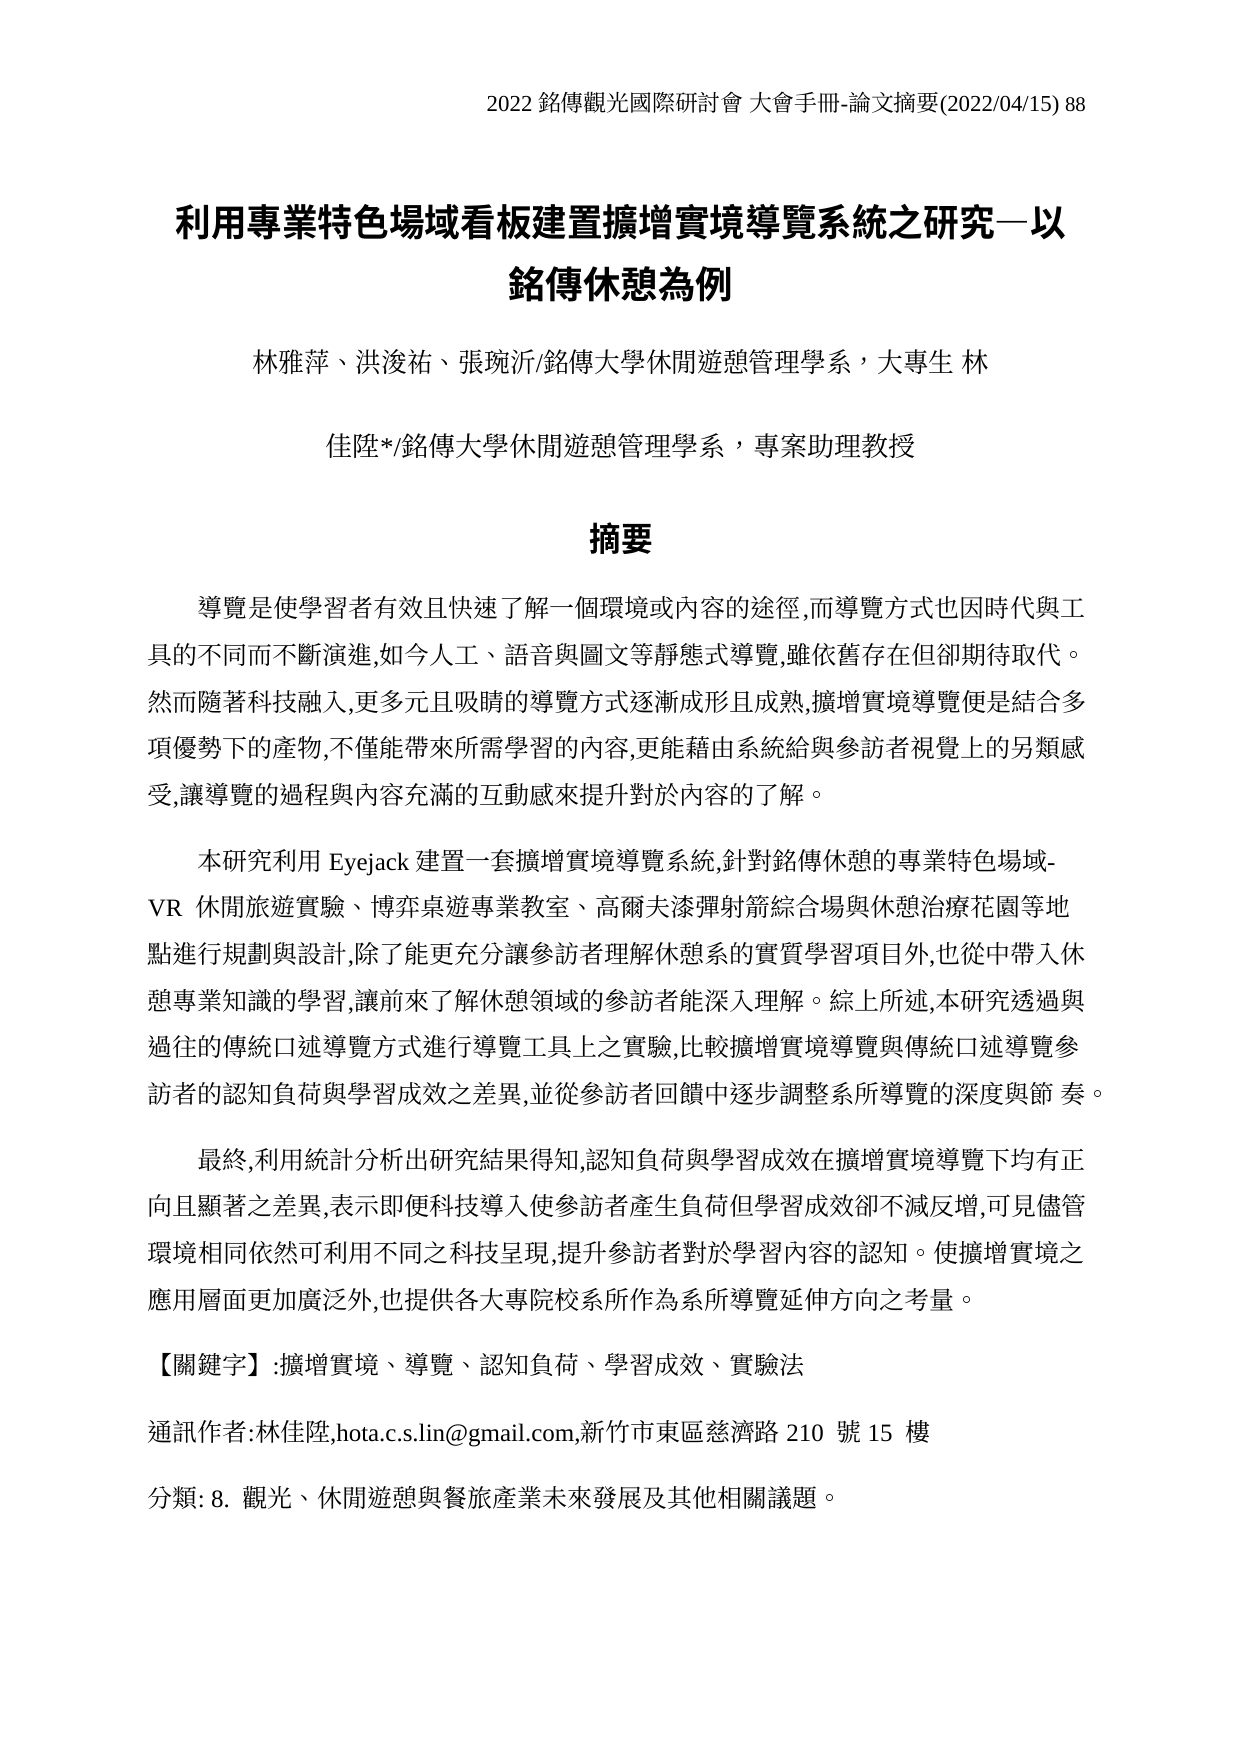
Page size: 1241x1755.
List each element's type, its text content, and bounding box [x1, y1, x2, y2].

text 林雅萍、洪浚祐、張琬沂/銘傳大學休閒遊憩管理學系，大專生 林佳陞*/銘傳大學休閒遊憩管理學系，專案助理教授 [251, 342, 990, 464]
text 摘要 [150, 513, 1091, 561]
text 銘傳休憩為例 [150, 254, 1091, 309]
text 本研究利用 Eyejack 建置一套擴增實境導覽系統,針對銘傳休憩的專業特色場域- VR 休閒旅遊實驗、博弈桌遊專業教室、高爾夫漆彈射箭綜合場與休憩治療花園等地點進行規劃與設計,除了能更充分讓參訪者理解休憩系的實質學習項目外,也從中帶入休憩專業知識的學習,讓前來了解休憩領域的參訪者能深入理解。綜上所述,本研究透過與過往的傳統口述導覽方式進行導覽工具上之實驗,比較擴增實境導覽與傳統口述導覽參訪者的認知負荷與學習成效之差異,並從參訪者回饋中逐步調整系所導覽的深度與節 奏。 [148, 841, 1086, 1111]
text 通訊作者:林佳陞,hota.c.s.lin@gmail.com,新竹市東區慈濟路 210 號 15 樓 [148, 1412, 1130, 1448]
text 【關鍵字】:擴增實境、導覽、認知負荷、學習成效、實驗法 [148, 1346, 1130, 1382]
text 最終,利用統計分析出研究結果得知,認知負荷與學習成效在擴增實境導覽下均有正向且顯著之差異,表示即便科技導入使參訪者產生負荷但學習成效卻不減反增,可見儘管環境相同依然可利用不同之科技呈現,提升參訪者對於學習內容的認知。使擴增實境之應用層面更加廣泛外,也提供各大專院校系所作為系所導覽延伸方向之考量。 [148, 1140, 1086, 1316]
text 利用專業特色場域看板建置擴增實境導覽系統之研究—以 [150, 189, 1091, 248]
text 分類: 8. 觀光、休閒遊憩與餐旅產業未來發展及其他相關議題。 [148, 1478, 1130, 1514]
text 導覽是使學習者有效且快速了解一個環境或內容的途徑,而導覽方式也因時代與工具的不同而不斷演進,如今人工、語音與圖文等靜態式導覽,雖依舊存在但卻期待取代。然而隨著科技融入,更多元且吸睛的導覽方式逐漸成形且成熟,擴增實境導覽便是結合多項優勢下的產物,不僅能帶來所需學習的內容,更能藉由系統給與參訪者視覺上的另類感受,讓導覽的過程與內容充滿的互動感來提升對於內容的了解。 [148, 589, 1086, 812]
